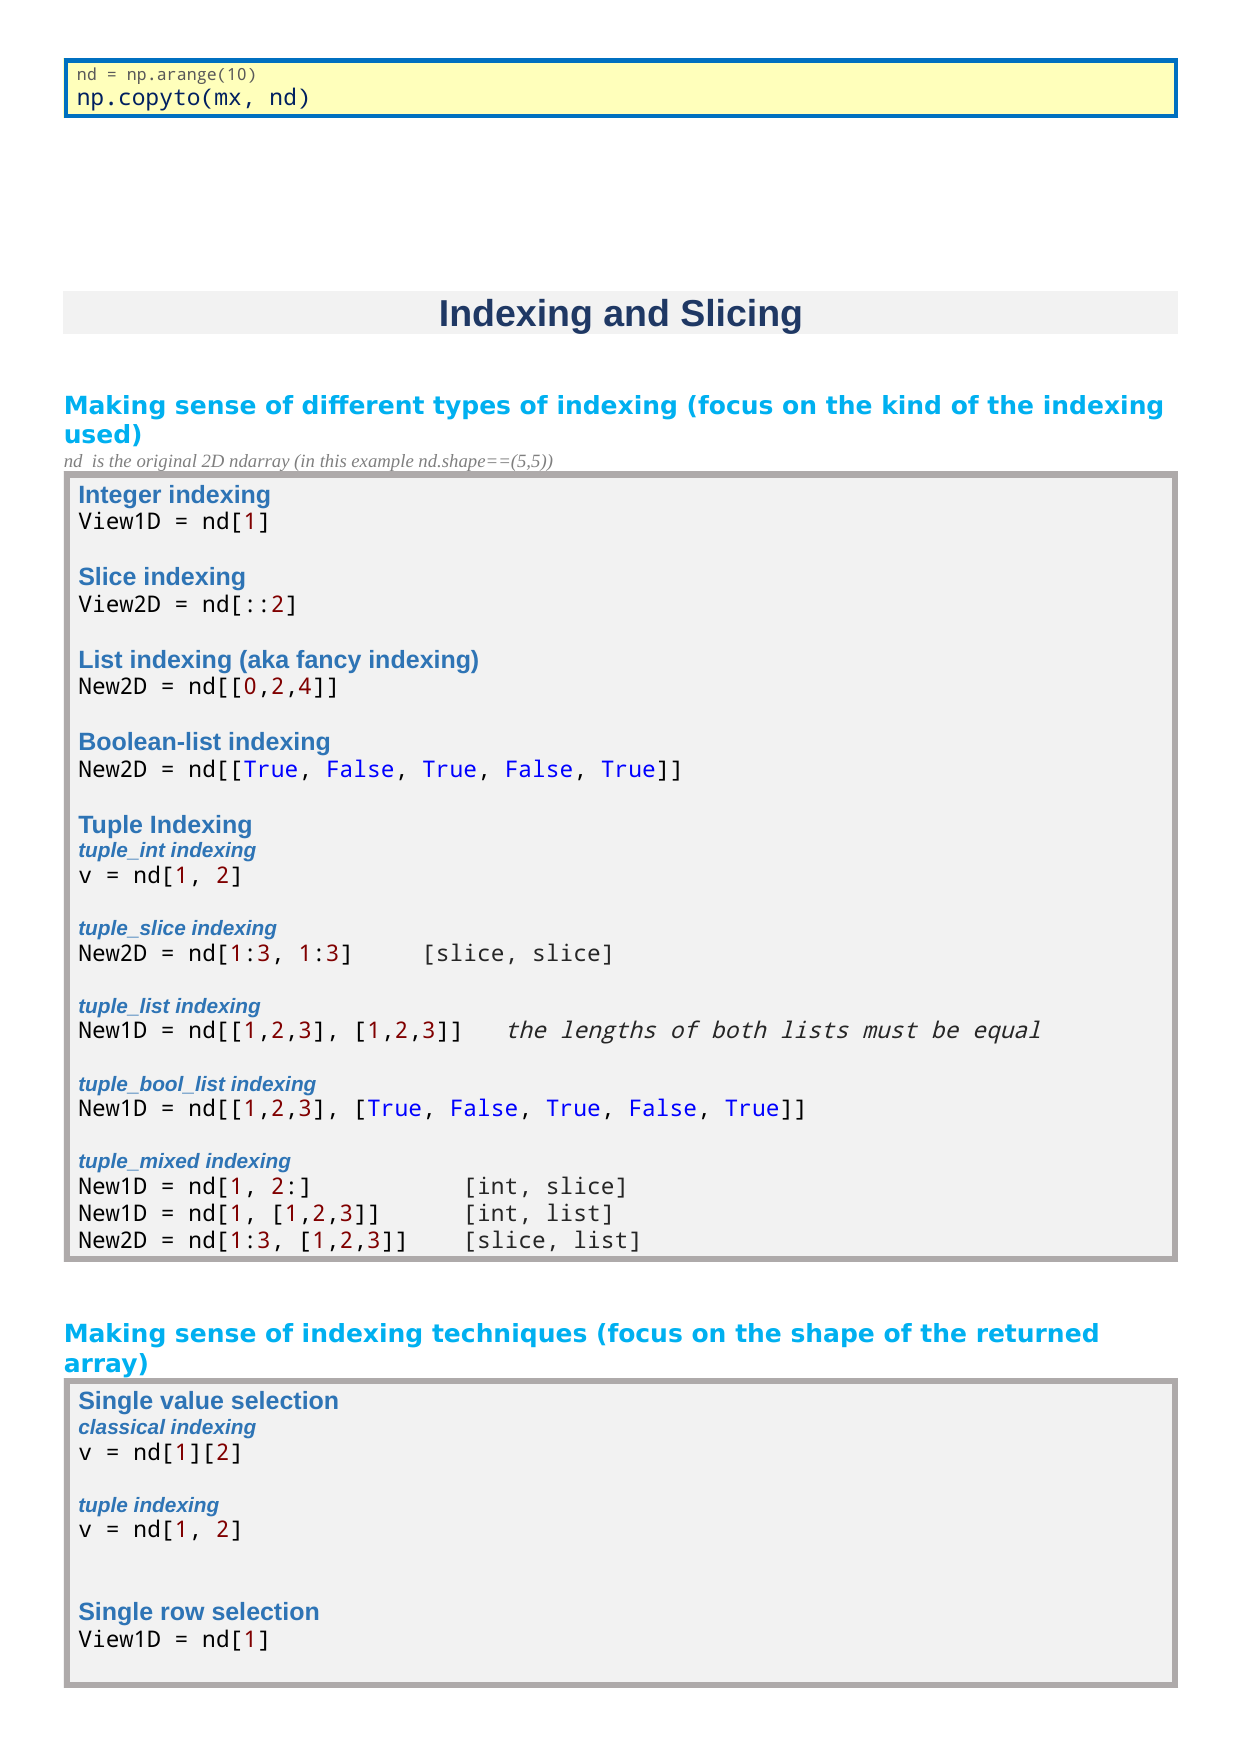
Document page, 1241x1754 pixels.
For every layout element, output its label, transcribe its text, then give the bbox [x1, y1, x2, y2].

text nd = np.arange(10) [68, 63, 1174, 78]
text tuple indexing [70, 1484, 1172, 1508]
text New1D = nd[1, [1,2,3]] [int, list] [70, 1192, 1172, 1218]
text New2D = nd[1:3, [1,2,3]] [slice, list] [70, 1218, 1172, 1256]
text tuple_mixed indexing [70, 1141, 1172, 1165]
text nd is the original 2D ndarray (in this example nd.shape==(5,5)) [63, 450, 1178, 471]
text New2D = nd[[True, False, True, False, True]] [70, 747, 1172, 774]
text v = nd[1, 2] [70, 854, 1172, 881]
text Boolean-list indexing [70, 719, 1172, 747]
text New2D = nd[[0,2,4]] [70, 665, 1172, 692]
text tuple_bool_list indexing [70, 1063, 1172, 1087]
text Single value selection [70, 1384, 1172, 1407]
text tuple_int indexing [70, 830, 1172, 854]
text Slice indexing [70, 554, 1172, 582]
text np.copyto(mx, nd) [68, 78, 1174, 114]
text Integer indexing [70, 478, 1172, 500]
text Tuple Indexing [70, 801, 1172, 830]
text v = nd[1, 2] [70, 1508, 1172, 1535]
text View1D = nd[1] [70, 1618, 1172, 1644]
text v = nd[1][2] [70, 1431, 1172, 1457]
text New1D = nd[[1,2,3], [1,2,3]] the lengths of both lists must be equal [70, 1009, 1172, 1036]
text View2D = nd[::2] [70, 582, 1172, 609]
text New2D = nd[1:3, 1:3] [slice, slice] [70, 932, 1172, 958]
title Making sense of indexing techniques (focus on the shape of the returned array) [63, 1319, 1178, 1378]
subtitle Indexing and Slicing [63, 291, 1178, 334]
text classical indexing [70, 1407, 1172, 1431]
title Making sense of different types of indexing (focus on the kind of the indexing used) [63, 391, 1178, 450]
text New1D = nd[[1,2,3], [True, False, True, False, True]] [70, 1087, 1172, 1114]
text tuple_list indexing [70, 985, 1172, 1009]
text View1D = nd[1] [70, 500, 1172, 527]
text Single row selection [70, 1589, 1172, 1618]
text tuple_slice indexing [70, 908, 1172, 932]
text List indexing (aka fancy indexing) [70, 636, 1172, 665]
text New1D = nd[1, 2:] [int, slice] [70, 1165, 1172, 1192]
